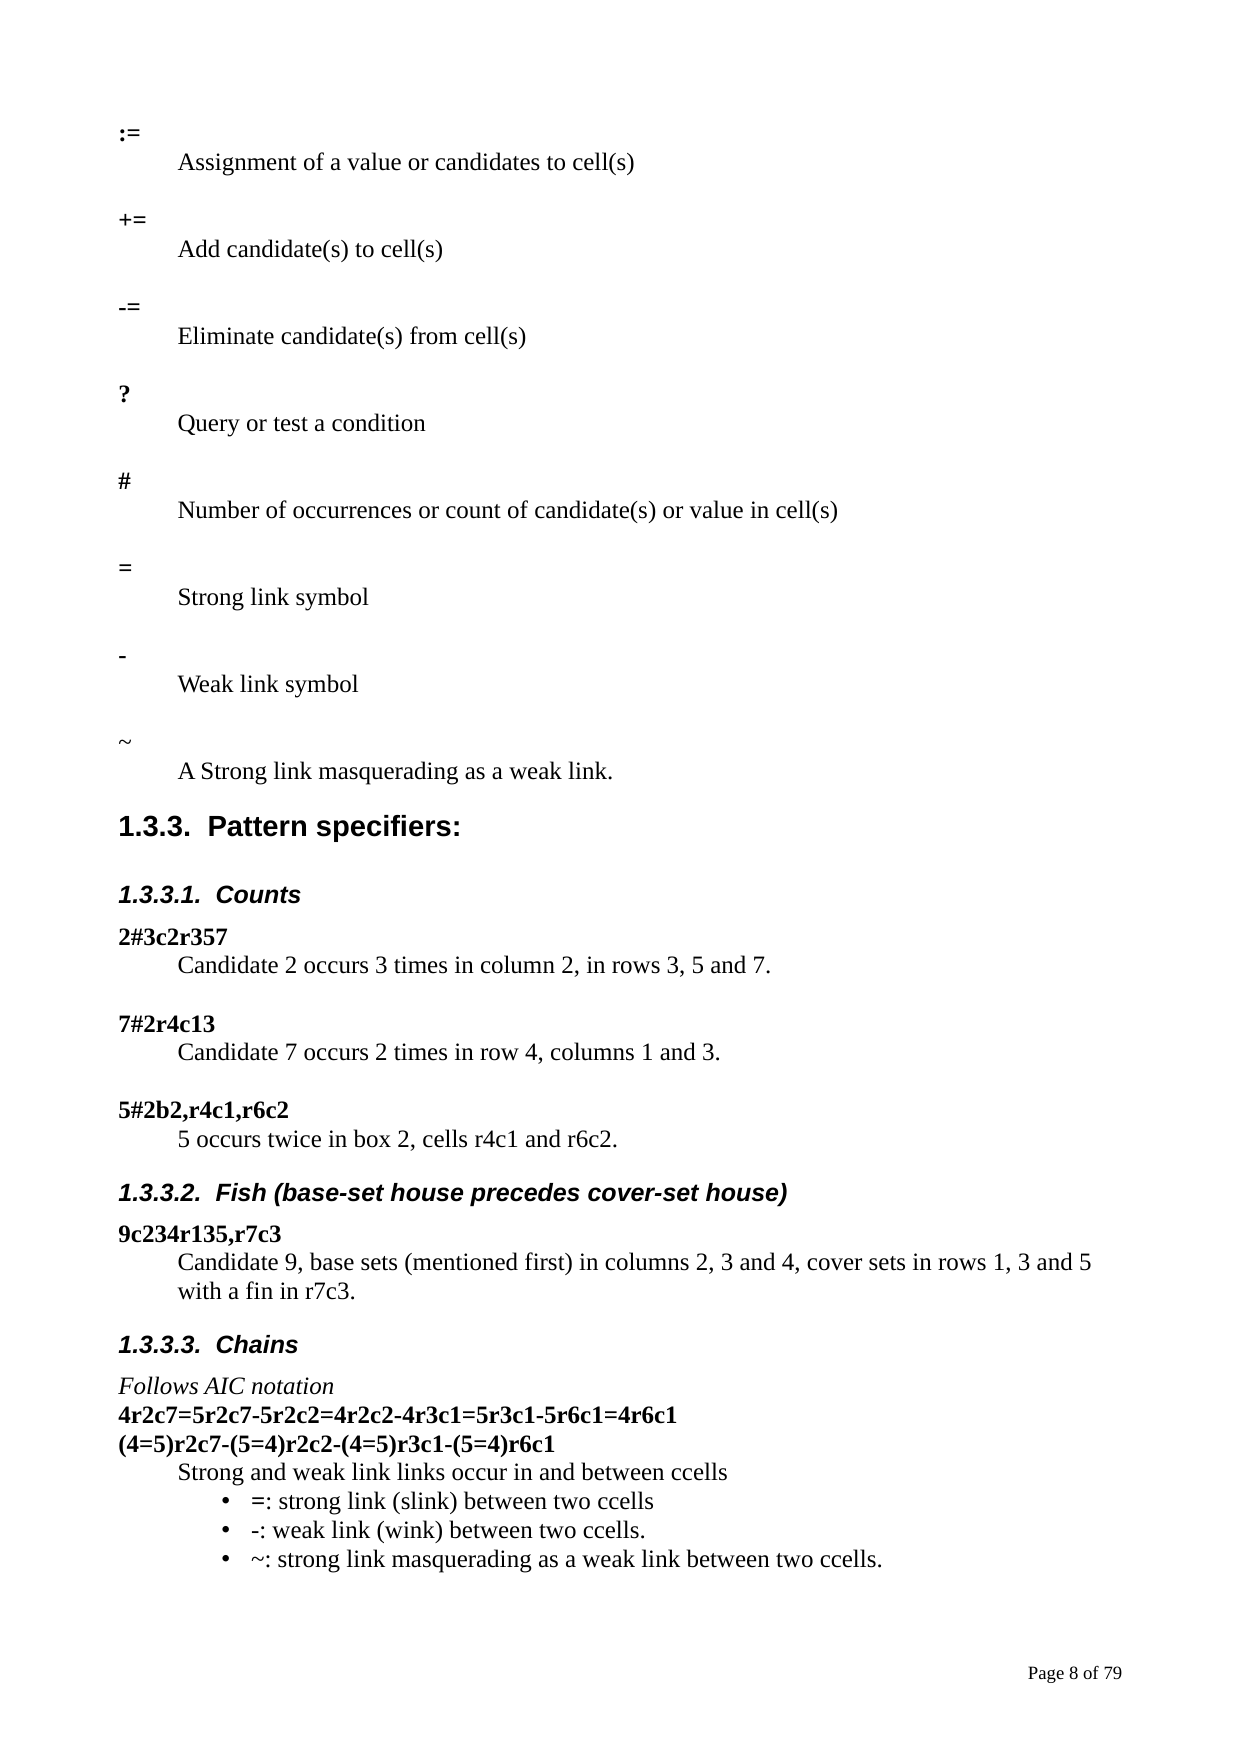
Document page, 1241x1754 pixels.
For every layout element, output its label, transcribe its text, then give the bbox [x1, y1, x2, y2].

subtitle = [118, 553, 1122, 582]
subtitle 7#2r4c13 [118, 1009, 1122, 1037]
text Follows AIC notation [118, 1371, 1122, 1400]
subtitle 5#2b2,r4c1,r6c2 [118, 1095, 1122, 1124]
subtitle (4=5)r2c7-(5=4)r2c2-(4=5)r3c1-(5=4)r6c1 [118, 1429, 1122, 1457]
list Assignment of a value or candidates to cell(s) [177, 147, 1122, 176]
subtitle ~ [118, 727, 1122, 756]
list Weak link symbol [177, 669, 1122, 697]
list -: weak link (wink) between two ccells. [221, 1515, 1122, 1544]
subtitle Chains [118, 1330, 1122, 1359]
subtitle 4r2c7=5r2c7-5r2c2=4r2c2-4r3c1=5r3c1-5r6c1=4r6c1 [118, 1400, 1122, 1429]
list Query or test a condition [177, 408, 1122, 437]
subtitle Pattern specifiers: [118, 809, 1122, 843]
list Candidate 7 occurs 2 times in row 4, columns 1 and 3. [177, 1037, 1122, 1066]
list Number of occurrences or count of candidate(s) or value in cell(s) [177, 495, 1122, 523]
list Add candidate(s) to cell(s) [177, 234, 1122, 263]
subtitle -= [118, 292, 1122, 321]
subtitle := [118, 118, 1122, 147]
list ~: strong link masquerading as a weak link between two ccells. [221, 1544, 1122, 1572]
list Candidate 9, base sets (mentioned first) in columns 2, 3 and 4, cover sets in rows 1, 3 and 5 with a fin in r7c3. [177, 1247, 1122, 1305]
list Strong and weak link links occur in and between ccells [177, 1457, 1122, 1486]
subtitle # [118, 466, 1122, 495]
list A Strong link masquerading as a weak link. [177, 756, 1122, 784]
subtitle 2#3c2r357 [118, 922, 1122, 951]
list Candidate 2 occurs 3 times in column 2, in rows 3, 5 and 7. [177, 951, 1122, 979]
list Strong link symbol [177, 582, 1122, 611]
list Eliminate candidate(s) from cell(s) [177, 321, 1122, 349]
subtitle Counts [118, 881, 1122, 909]
list 5 occurs twice in box 2, cells r4c1 and r6c2. [177, 1124, 1122, 1152]
subtitle Fish (base-set house precedes cover-set house) [118, 1177, 1122, 1206]
subtitle - [118, 640, 1122, 669]
subtitle 9c234r135,r7c3 [118, 1219, 1122, 1247]
subtitle ? [118, 379, 1122, 408]
list =: strong link (slink) between two ccells [221, 1486, 1122, 1515]
subtitle += [118, 205, 1122, 234]
